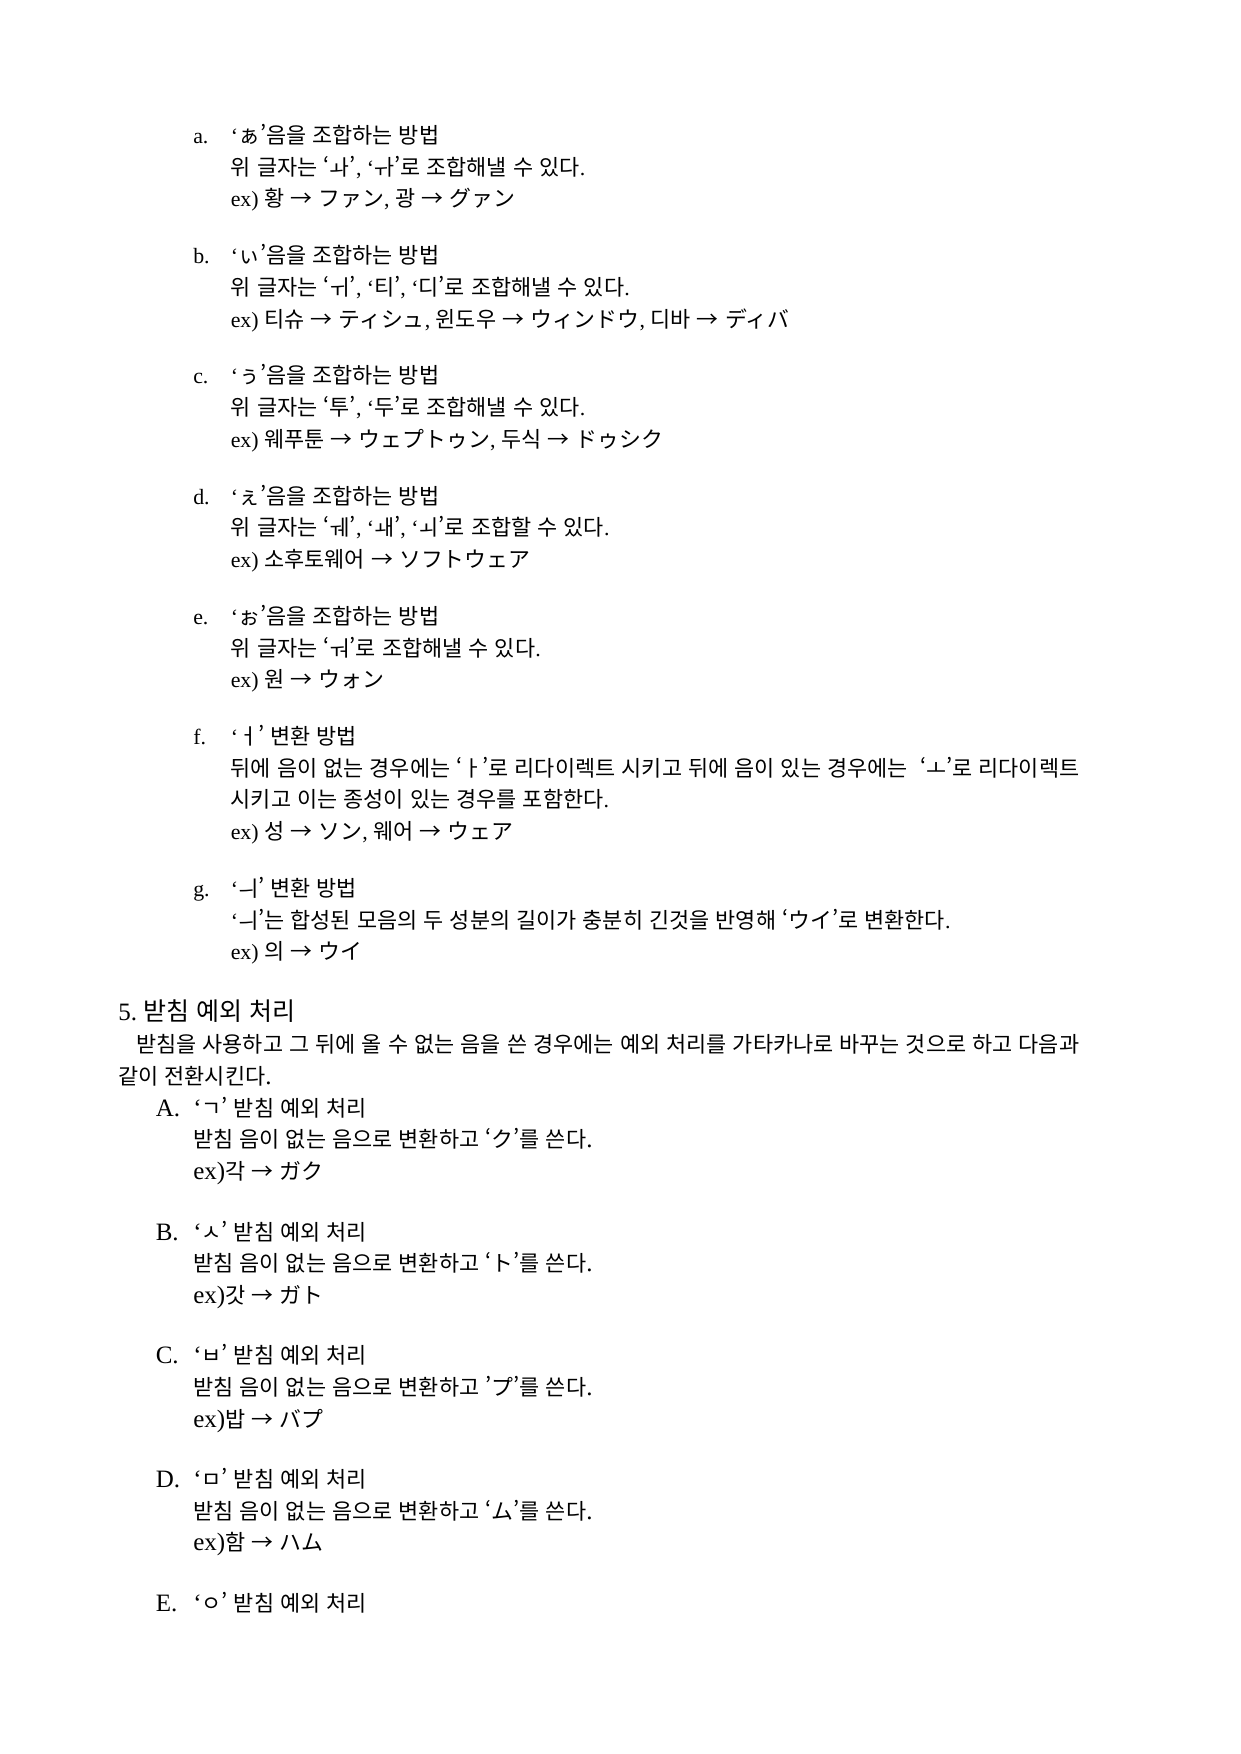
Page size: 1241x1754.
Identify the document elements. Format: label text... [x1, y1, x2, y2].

list 위 글자는 ‘ㅘ’, ‘ᅟᆉ’로 조합해낼 수 있다. [193, 150, 1122, 181]
list ex) 웨푸툰 → ウェプトゥン, 두식 → ドゥシク [193, 422, 1122, 453]
list ‘ぅ’음을 조합하는 방법 [193, 358, 1122, 390]
list ‘ㅁ’ 받침 예외 처리 [156, 1462, 1122, 1494]
list ‘ぉ’음을 조합하는 방법 [193, 599, 1122, 631]
list ex) 소후토웨어 → ソフトウェア [193, 542, 1122, 574]
list ‘ㅂ’ 받침 예외 처리 [156, 1338, 1122, 1370]
list ‘ㅇ’ 받침 예외 처리 [156, 1586, 1122, 1617]
list ex)밥 → バプ [156, 1402, 1122, 1433]
list 위 글자는 ‘ㅞ’, ‘ㅙ’, ‘ㅚ’로 조합할 수 있다. [193, 510, 1122, 542]
list 위 글자는 ‘ㅝ’로 조합해낼 수 있다. [193, 631, 1122, 662]
list ‘ぇ’음을 조합하는 방법 [193, 479, 1122, 510]
list ‘ㅢ’ 변환 방법 [193, 871, 1122, 903]
list ex) 황 → ファン, 광 → グァン [193, 181, 1122, 213]
list ex) 성 → ソン, 웨어 → ウェア [193, 814, 1122, 846]
list ‘ㅢ’는 합성된 모음의 두 성분의 길이가 충분히 긴것을 반영해 ‘ウイ’로 변환한다. [193, 903, 1122, 934]
list ‘ㅓ’ 변환 방법 [193, 719, 1122, 751]
text 받침을 사용하고 그 뒤에 올 수 없는 음을 쓴 경우에는 예외 처리를 가타카나로 바꾸는 것으로 하고 다음과 같이 전환시킨다. [118, 1027, 1122, 1091]
list 뒤에 음이 없는 경우에는 ‘ㅏ’로 리다이렉트 시키고 뒤에 음이 있는 경우에는 ‘ㅗ’로 리다이렉트 시키고 이는 종성이 있는 경우를 포함한다. [193, 751, 1122, 814]
list 받침 음이 없는 음으로 변환하고 ’プ’를 쓴다. [156, 1370, 1122, 1402]
list ex) 티슈 → ティシュ, 윈도우 → ウィンドウ, 디바 → ディバ [193, 302, 1122, 333]
list 위 글자는 ‘투’, ‘두’로 조합해낼 수 있다. [193, 390, 1122, 422]
list 위 글자는 ‘ㅟ’, ‘티’, ‘디’로 조합해낼 수 있다. [193, 270, 1122, 302]
list 받침 음이 없는 음으로 변환하고 ‘ク’를 쓴다. [156, 1122, 1122, 1154]
list ‘ぁ’음을 조합하는 방법 [193, 118, 1122, 150]
list ‘ㄱ’ 받침 예외 처리 [156, 1091, 1122, 1122]
list 받침 음이 없는 음으로 변환하고 ‘ト’를 쓴다. [156, 1246, 1122, 1278]
list ex)함 → ハム [156, 1525, 1122, 1557]
list 받침 음이 없는 음으로 변환하고 ‘ム’를 쓴다. [156, 1494, 1122, 1525]
list ‘ㅅ’ 받침 예외 처리 [156, 1214, 1122, 1246]
list ex) 의 → ウイ [193, 934, 1122, 966]
list ‘ぃ’음을 조합하는 방법 [193, 238, 1122, 270]
list ex)갓 → ガト [156, 1278, 1122, 1309]
text 5. 받침 예외 처리 [118, 991, 1122, 1027]
list ex)각 → ガク [156, 1154, 1122, 1186]
list ex) 원 → ウォン [193, 662, 1122, 694]
